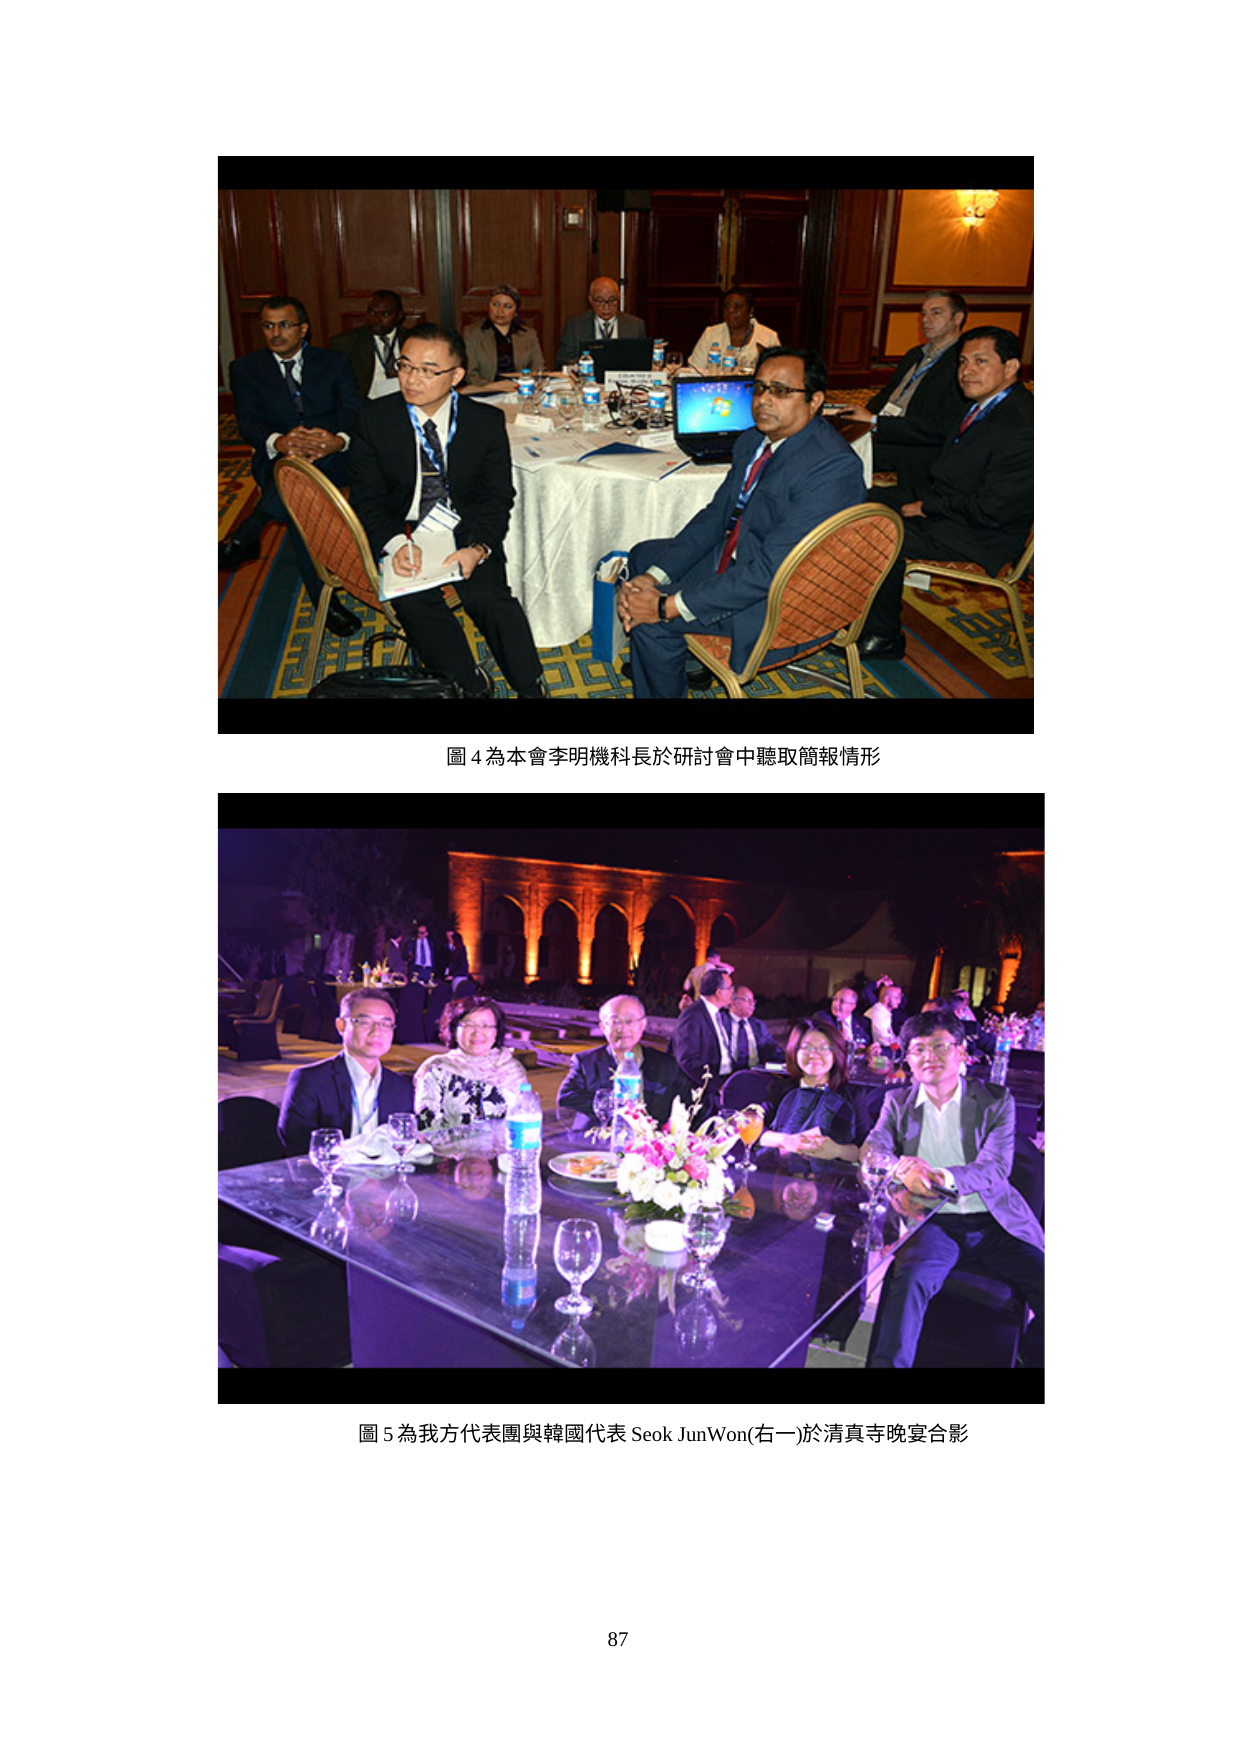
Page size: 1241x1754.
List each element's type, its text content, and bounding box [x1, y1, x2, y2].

picture [217, 793, 1045, 1404]
picture [217, 156, 1034, 734]
text 圖4為本會李明機科長於研討會中聽取簡報情形 [187, 723, 1139, 775]
text 圖5為我方代表團與韓國代表Seok JunWon(右一)於清真寺晚宴合影 [187, 1400, 1139, 1452]
